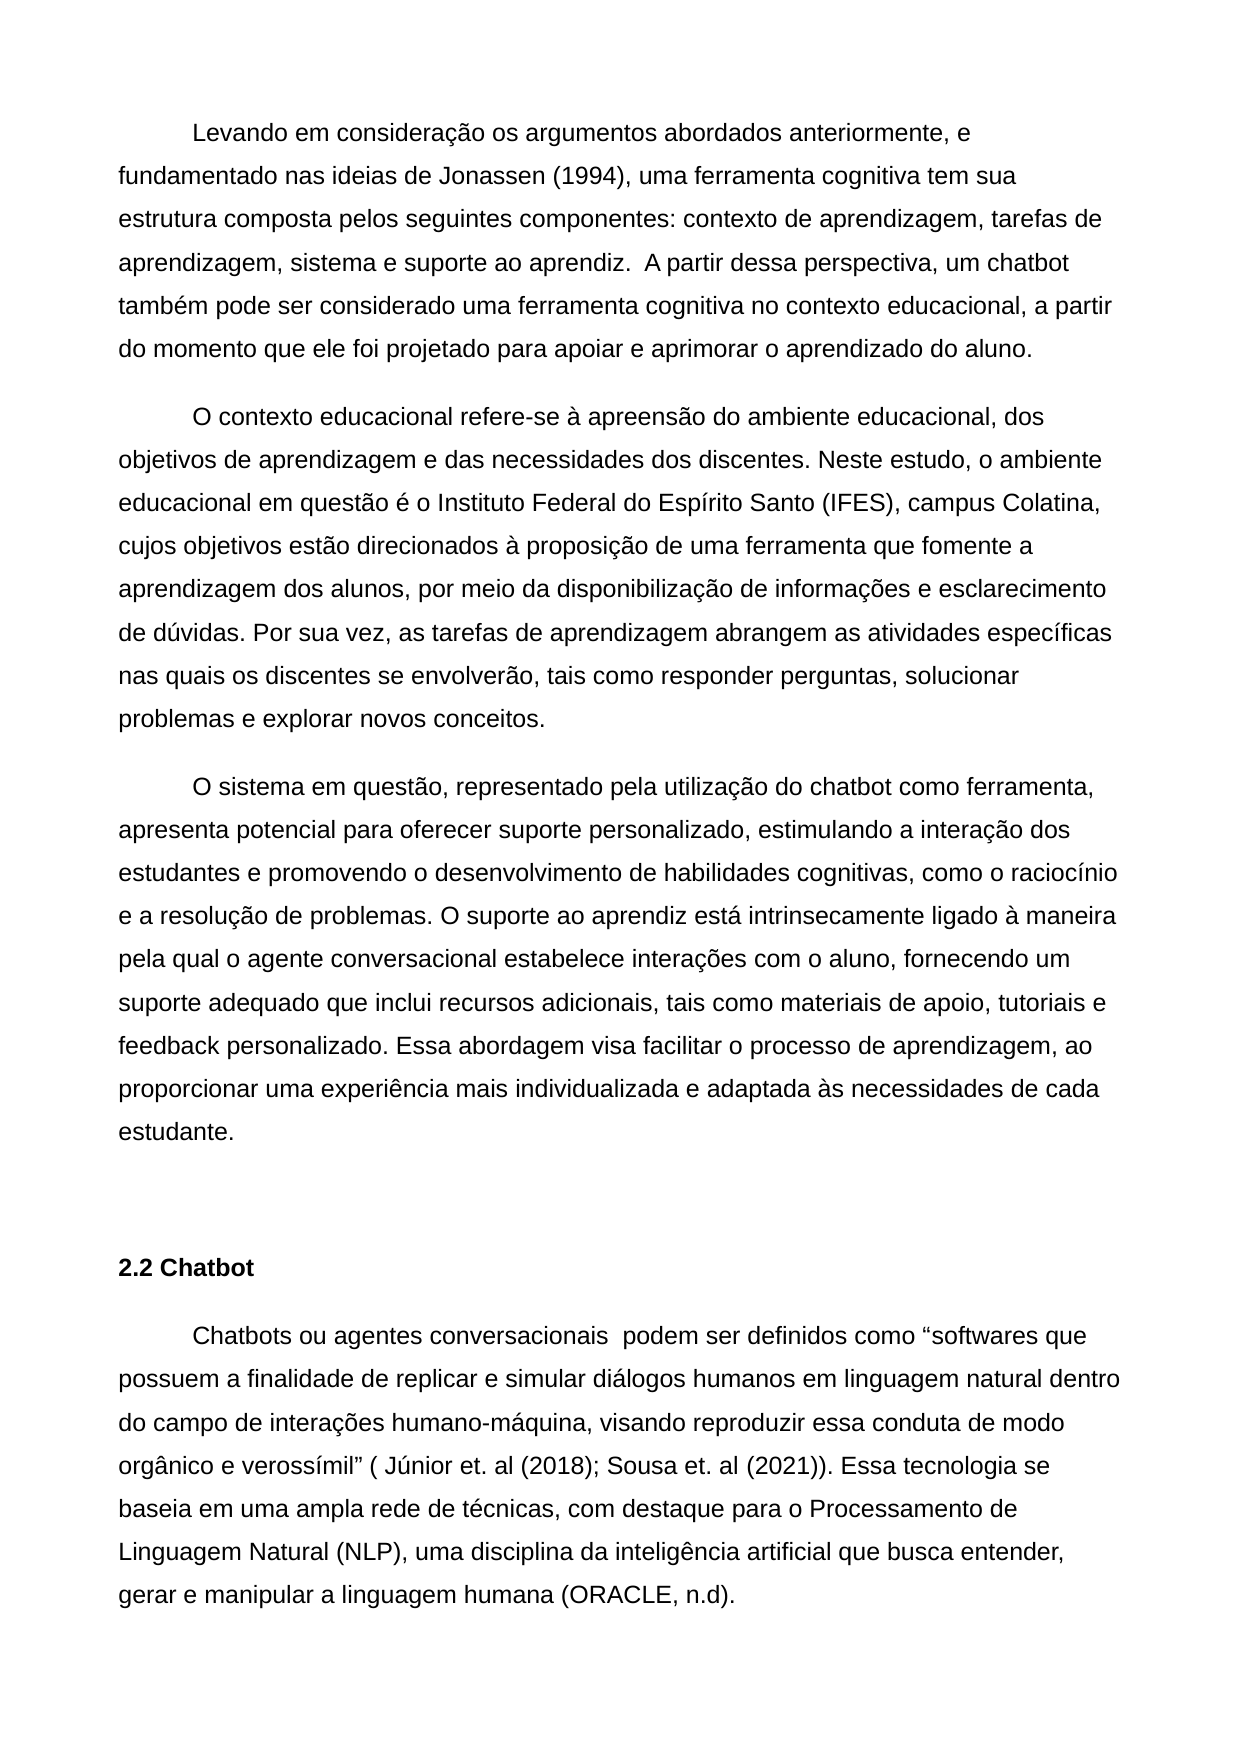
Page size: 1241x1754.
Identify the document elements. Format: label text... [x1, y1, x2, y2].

text 2.2 Chatbot [118, 1253, 1122, 1282]
text Chatbots ou agentes conversacionais podem ser definidos como “softwares que possuem a finalidade de replicar e simular diálogos humanos em linguagem natural dentro do campo de interações humano-máquina, visando reproduzir essa conduta de modo orgânico e verossímil” ( Júnior et. al (2018); Sousa et. al (2021)). Essa tecnologia se baseia em uma ampla rede de técnicas, com destaque para o Processamento de Linguagem Natural (NLP), uma disciplina da inteligência artificial que busca entender, gerar e manipular a linguagem humana (ORACLE, n.d). [118, 1321, 1122, 1609]
text O sistema em questão, representado pela utilização do chatbot como ferramenta, apresenta potencial para oferecer suporte personalizado, estimulando a interação dos estudantes e promovendo o desenvolvimento de habilidades cognitivas, como o raciocínio e a resolução de problemas. O suporte ao aprendiz está intrinsecamente ligado à maneira pela qual o agente conversacional estabelece interações com o aluno, fornecendo um suporte adequado que inclui recursos adicionais, tais como materiais de apoio, tutoriais e feedback personalizado. Essa abordagem visa facilitar o processo de aprendizagem, ao proporcionar uma experiência mais individualizada e adaptada às necessidades de cada estudante. [118, 772, 1122, 1146]
text Levando em consideração os argumentos abordados anteriormente, e fundamentado nas ideias de Jonassen (1994), uma ferramenta cognitiva tem sua estrutura composta pelos seguintes componentes: contexto de aprendizagem, tarefas de aprendizagem, sistema e suporte ao aprendiz. A partir dessa perspectiva, um chatbot também pode ser considerado uma ferramenta cognitiva no contexto educacional, a partir do momento que ele foi projetado para apoiar e aprimorar o aprendizado do aluno. [118, 118, 1122, 362]
text O contexto educacional refere-se à apreensão do ambiente educacional, dos objetivos de aprendizagem e das necessidades dos discentes. Neste estudo, o ambiente educacional em questão é o Instituto Federal do Espírito Santo (IFES), campus Colatina, cujos objetivos estão direcionados à proposição de uma ferramenta que fomente a aprendizagem dos alunos, por meio da disponibilização de informações e esclarecimento de dúvidas. Por sua vez, as tarefas de aprendizagem abrangem as atividades específicas nas quais os discentes se envolverão, tais como responder perguntas, solucionar problemas e explorar novos conceitos. [118, 402, 1122, 732]
